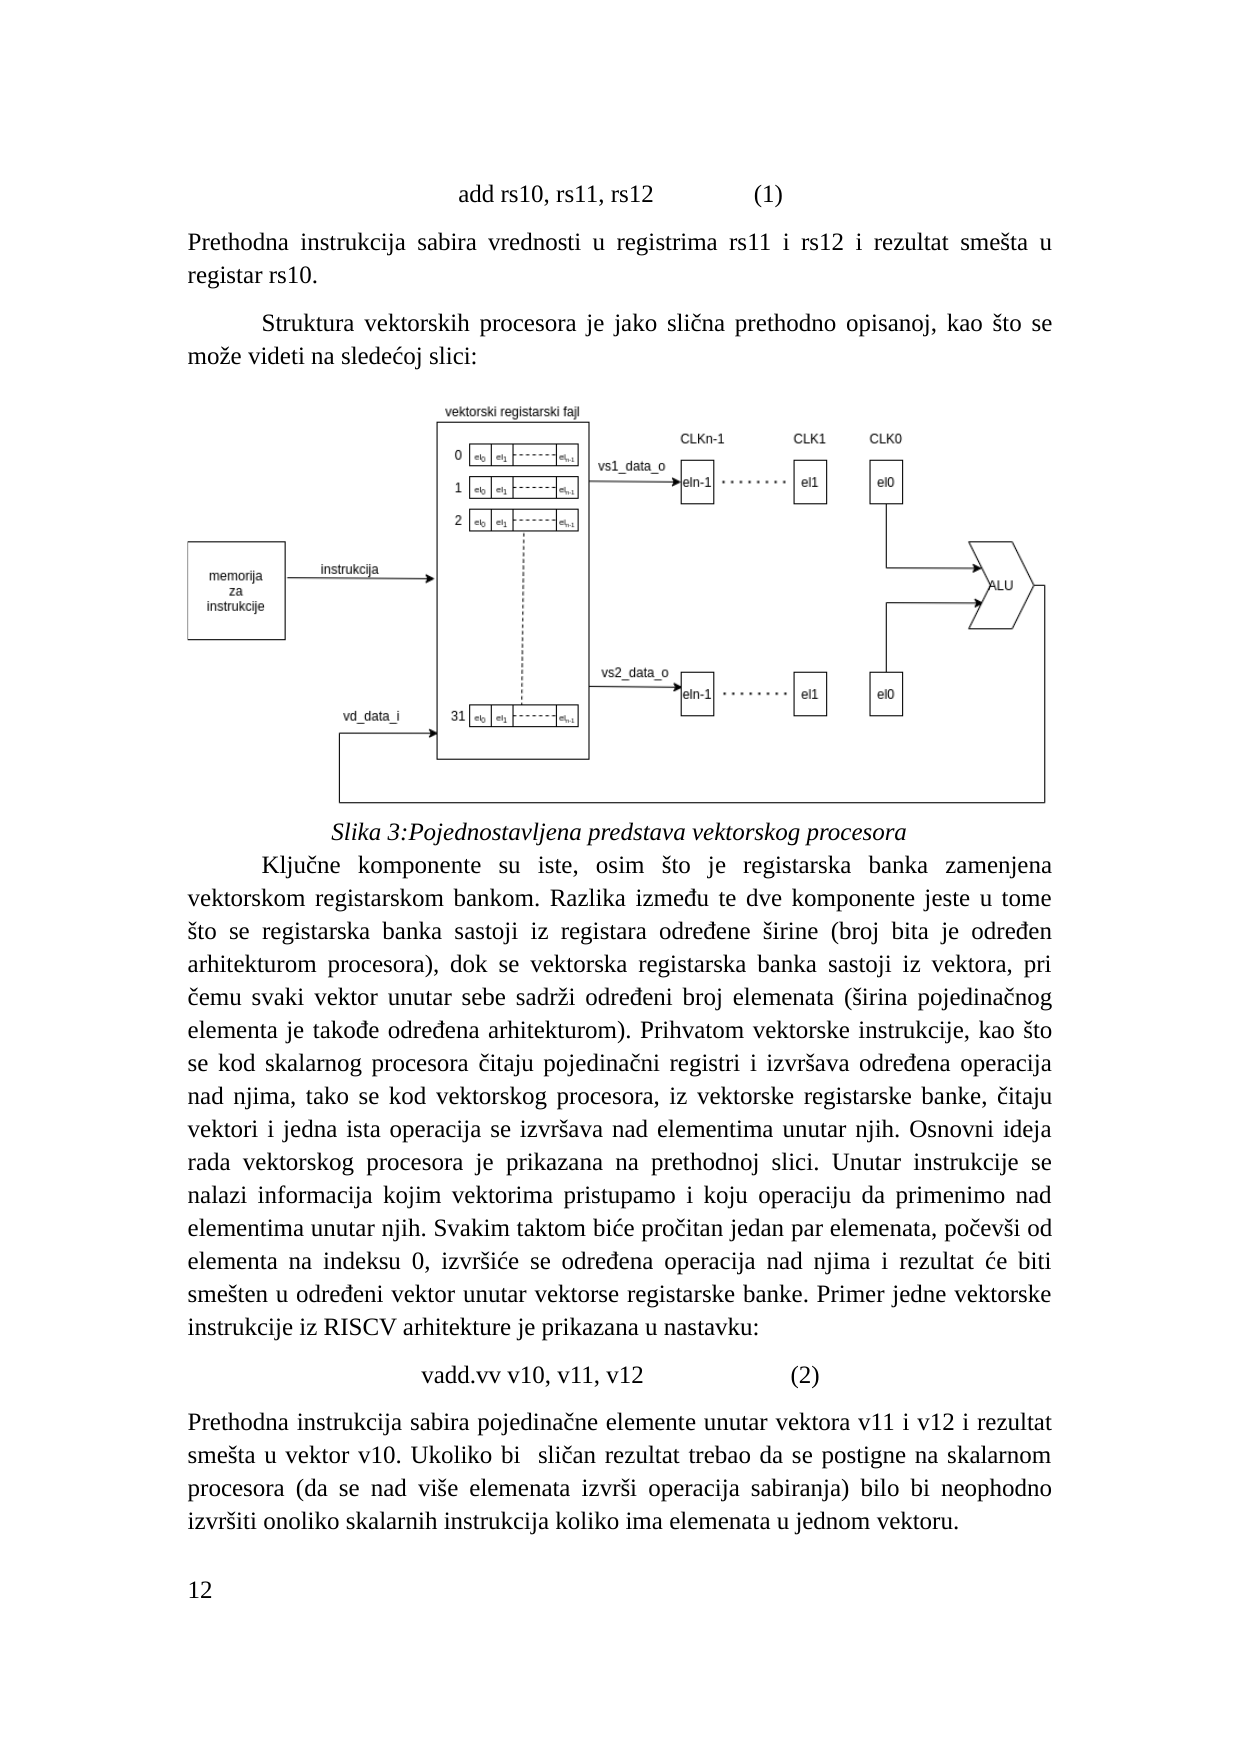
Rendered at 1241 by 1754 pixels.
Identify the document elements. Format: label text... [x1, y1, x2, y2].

text Ključne komponente su iste, osim što je registarska banka zamenjena vektorskom registarskom bankom. Razlika između te dve komponente jeste u tome što se registarska banka sastoji iz registara određene širine (broj bita je određen arhitekturom procesora), dok se vektorska registarska banka sastoji iz vektora, pri čemu svaki vektor unutar sebe sadrži određeni broj elemenata (širina pojedinačnog elementa je takođe određena arhitekturom). Prihvatom vektorske instrukcije, kao što se kod skalarnog procesora čitaju pojedinačni registri i izvršava određena operacija nad njima, tako se kod vektorskog procesora, iz vektorske registarske banke, čitaju vektori i jedna ista operacija se izvršava nad elementima unutar njih. Osnovni ideja rada vektorskog procesora je prikazana na prethodnoj slici. Unutar instrukcije se nalazi informacija kojim vektorima pristupamo i koju operaciju da primenimo nad elementima unutar njih. Svakim taktom biće pročitan jedan par elemenata, počevši od elementa na indeksu 0, izvršiće se određena operacija nad njima i rezultat će biti smešten u određeni vektor unutar vektorse registarske banke. Primer jedne vektorske instrukcije iz RISCV arhitekture je prikazana u nastavku: [187, 846, 1053, 1341]
text Prethodna instrukcija sabira vrednosti u registrima rs11 i rs12 i rezultat smešta u registar rs10. [187, 227, 1053, 289]
text Struktura vektorskih procesora je jako slična prethodno opisanoj, kao što se može videti na sledećoj slici: [187, 308, 1053, 369]
text vadd.vv v10, v11, v12 (2) [187, 1360, 1053, 1388]
text Prethodna instrukcija sabira pojedinačne elemente unutar vektora v11 i v12 i rezultat smešta u vektor v10. Ukoliko bi sličan rezultat trebao da se postigne na skalarnom procesora (da se nad više elemenata izvrši operacija sabiranja) bilo bi neophodno izvršiti onoliko skalarnih instrukcija koliko ima elemenata u jednom vektoru. [187, 1407, 1053, 1535]
text add rs10, rs11, rs12 (1) [187, 179, 1053, 208]
picture [187, 400, 1053, 812]
text Slika 3:Pojednostavljena predstava vektorskog procesora [187, 812, 1053, 846]
